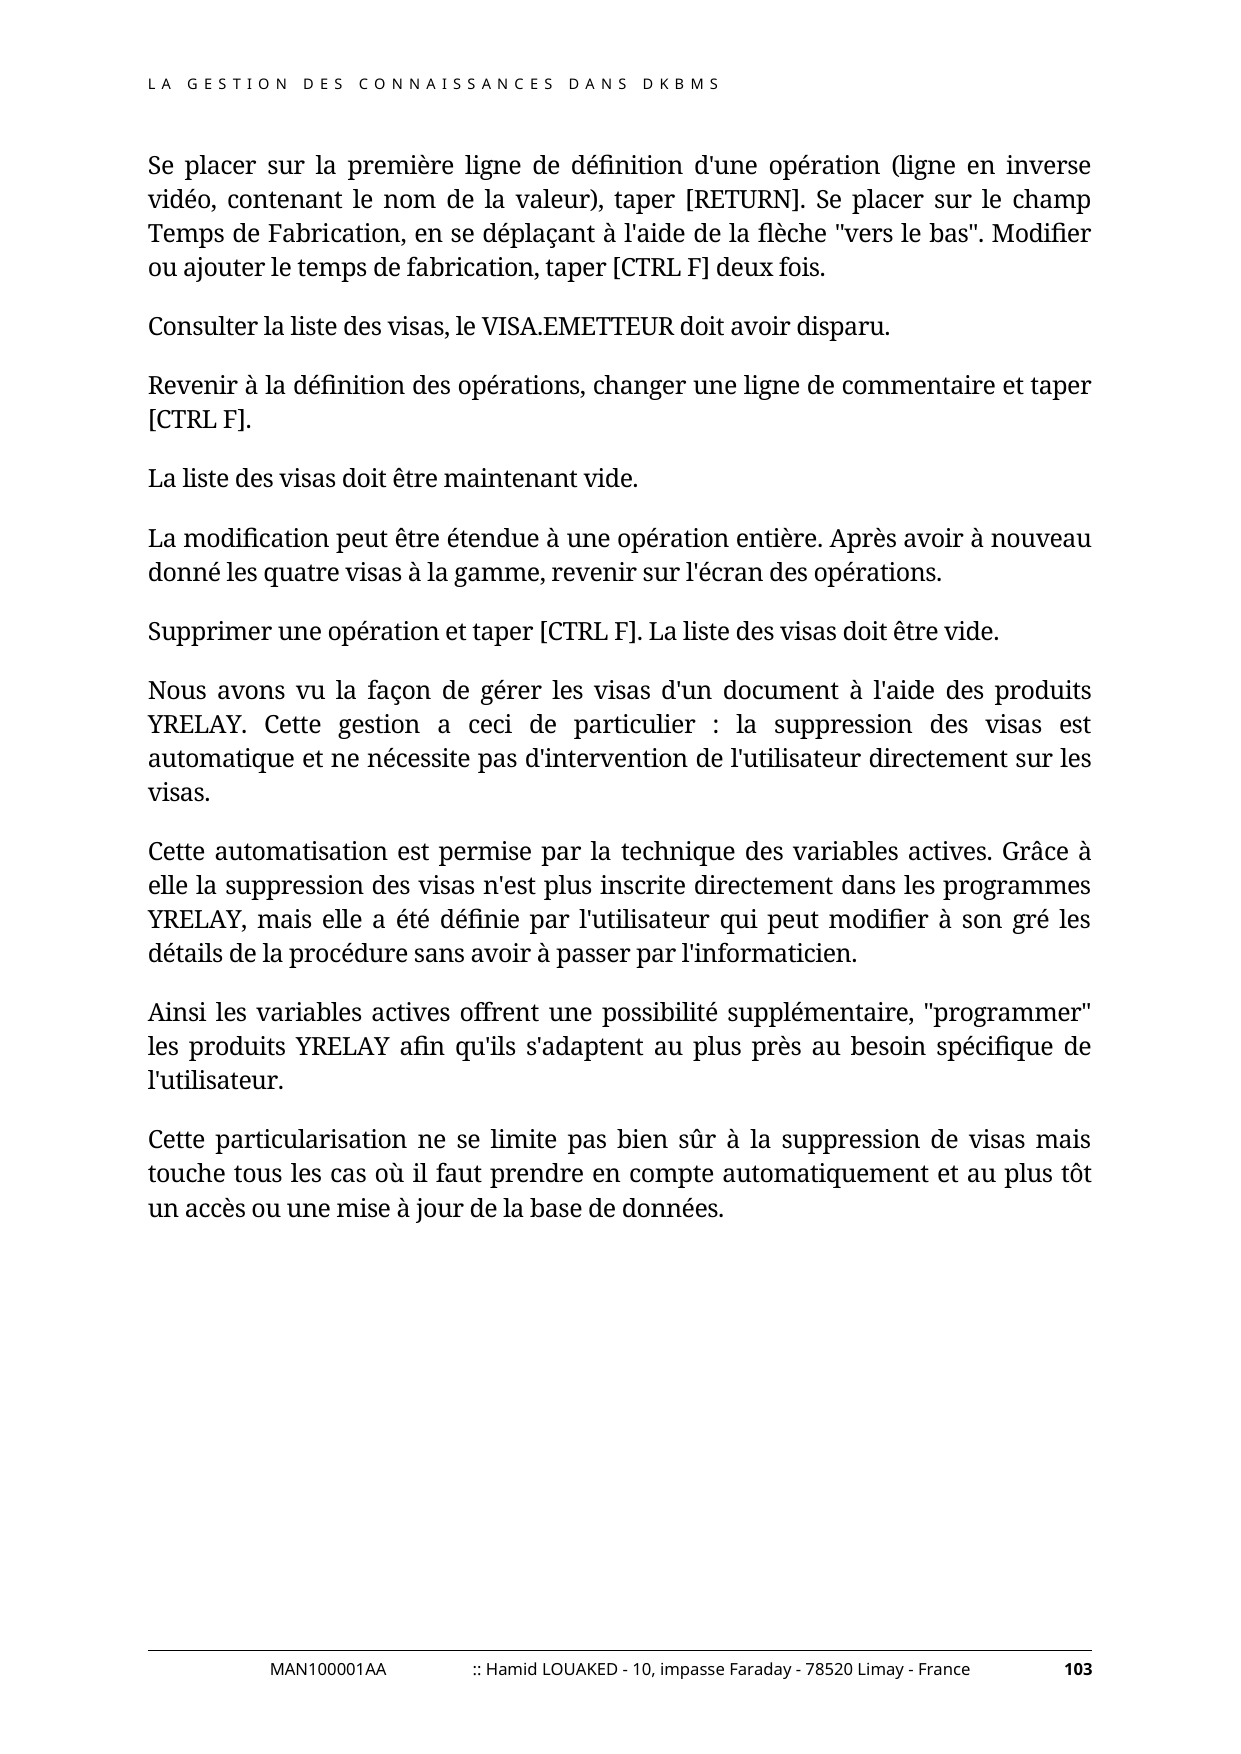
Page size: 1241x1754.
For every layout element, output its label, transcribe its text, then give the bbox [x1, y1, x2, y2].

text Se placer sur la première ligne de définition d'une opération (ligne en inverse vidéo, contenant le nom de la valeur), taper [RETURN]. Se placer sur le champ Temps de Fabri­cation, en se déplaçant à l'aide de la flèche "vers le bas". Modifier ou ajouter le temps de fa­brication, taper [CTRL F] deux fois. [148, 148, 1092, 284]
text Cette automatisation est permise par la technique des variables actives. Grâce à elle la suppression des visas n'est plus inscrite directement dans les programmes YRELAY, mais elle a été définie par l'utilisateur qui peut modifier à son gré les détails de la procédure sans avoir à passer par l'informaticien. [148, 834, 1092, 970]
text La liste des visas doit être maintenant vide. [148, 461, 1092, 495]
text Ainsi les variables actives offrent une possibilité supplémentaire, "programmer" les produits YRELAY afin qu'ils s'adaptent au plus près au besoin spécifique de l'utilisateur. [148, 995, 1092, 1097]
text Cette particularisation ne se limite pas bien sûr à la suppression de visas mais touche tous les cas où il faut prendre en compte automatiquement et au plus tôt un accès ou une mise à jour de la base de données. [148, 1122, 1092, 1224]
text Revenir à la définition des opérations, changer une ligne de commentaire et taper [CTRL F]. [148, 368, 1092, 436]
text La modification peut être étendue à une opération entière. Après avoir à nouveau donné les quatre visas à la gamme, revenir sur l'écran des opérations. [148, 520, 1092, 588]
text Nous avons vu la façon de gérer les visas d'un document à l'aide des produits YRELAY. Cette gestion a ceci de particulier : la suppression des visas est automatique et ne nécessite pas d'intervention de l'utilisateur directement sur les visas. [148, 672, 1092, 809]
text Consulter la liste des visas, le VISA.EMETTEUR doit avoir disparu. [148, 309, 1092, 343]
text Supprimer une opération et taper [CTRL F]. La liste des visas doit être vide. [148, 613, 1092, 647]
